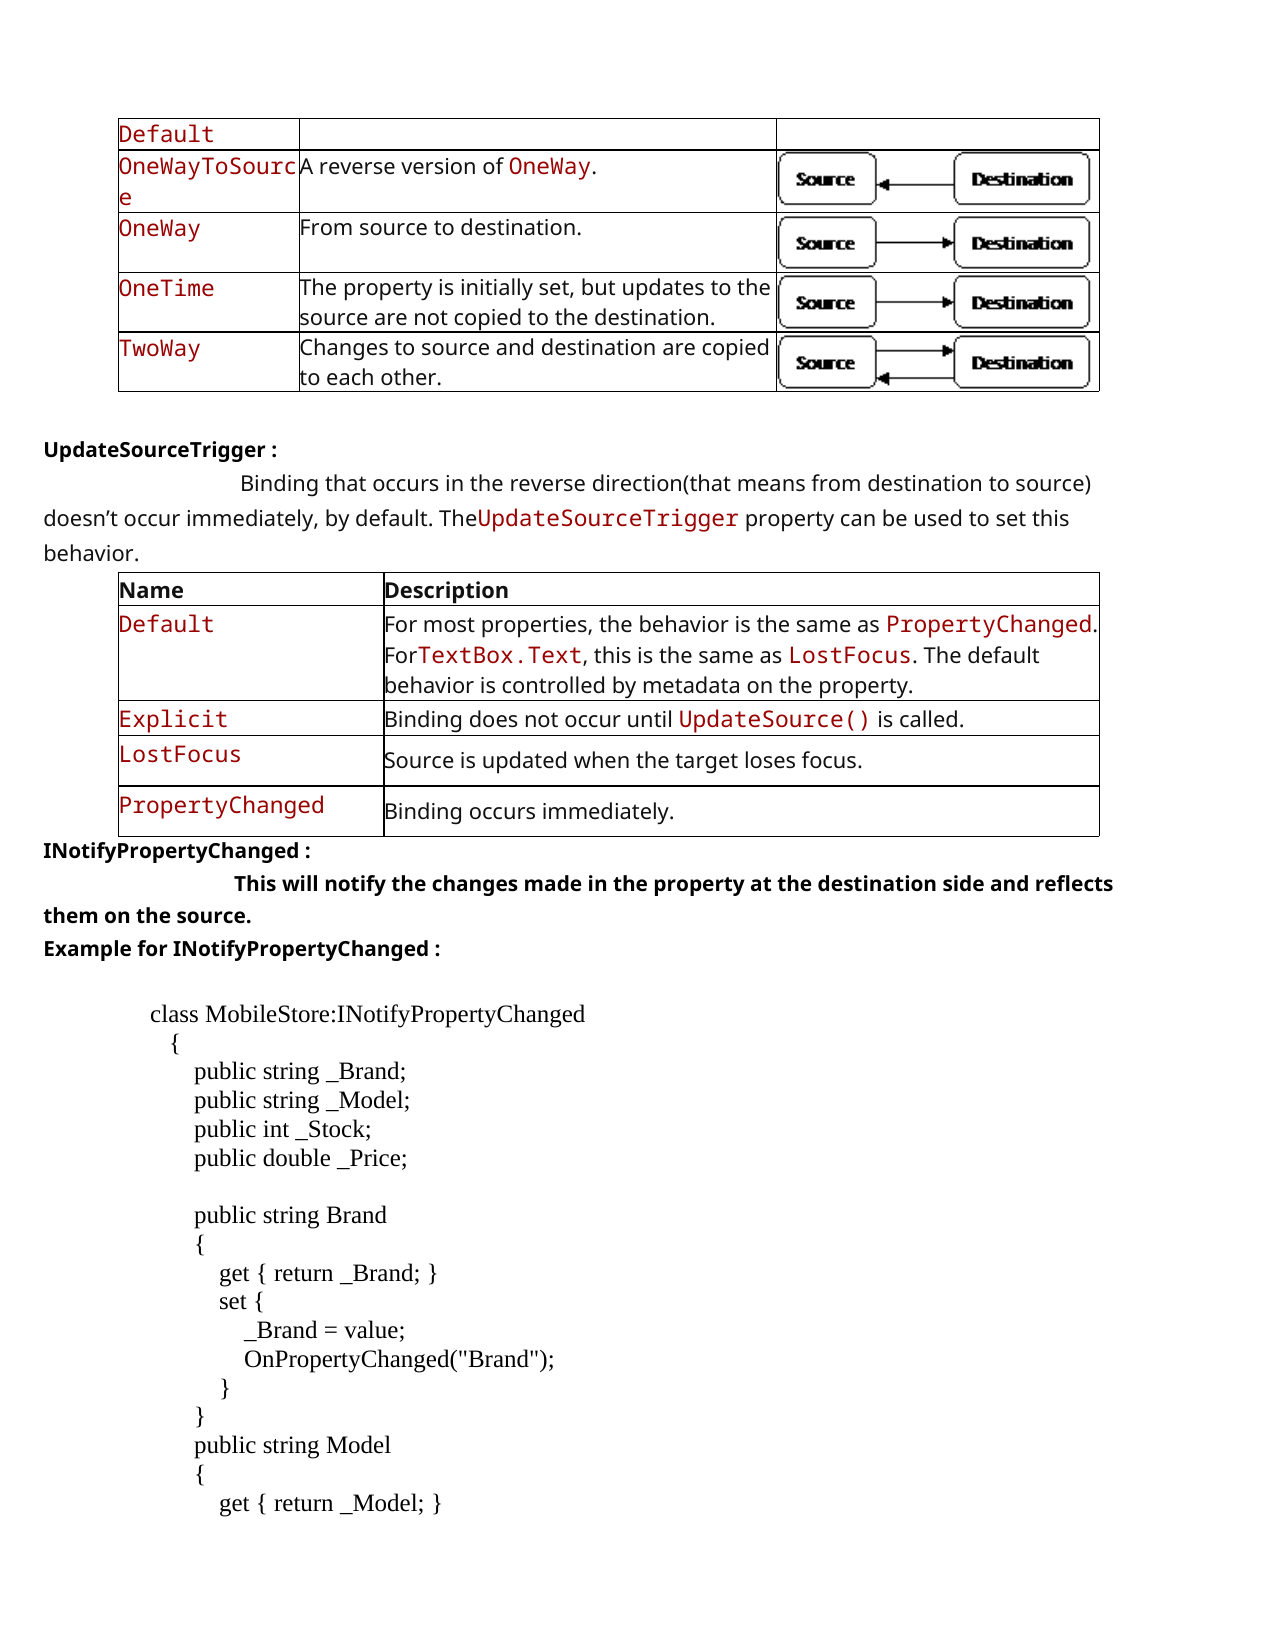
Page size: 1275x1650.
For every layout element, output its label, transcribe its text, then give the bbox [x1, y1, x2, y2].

table_cell LostFocus [119, 736, 383, 785]
text  get { return _Model; } [118, 1488, 1157, 1516]
table_cell [300, 119, 776, 149]
text  public string Model [118, 1430, 1157, 1459]
table_cell Explicit [119, 701, 383, 735]
table_cell Source is updated when the target loses focus. [385, 736, 1099, 785]
text  } [118, 1373, 1157, 1401]
table_cell TwoWay [119, 333, 299, 391]
table_cell For most properties, the behavior is the same as PropertyChanged. ForTextBox.Text, this is the same as LostFocus. The default behavior is controlled by metadata on the property. [385, 606, 1099, 700]
text This will notify the changes made in the property at the destination side and reflects them on the source. [43, 869, 1169, 930]
table_cell Binding does not occur until UpdateSource() is called. [385, 701, 1099, 735]
table_cell PropertyChanged [119, 787, 383, 836]
text  public int _Stock; [118, 1114, 1157, 1143]
text INotifyPropertyChanged : [43, 836, 1169, 865]
table_cell From source to destination. [300, 213, 775, 272]
text Binding that occurs in the reverse direction(that means from destination to source) doesn’t occur immediately, by default. TheUpdateSourceTrigger property can be used to set this behavior. [43, 468, 1169, 568]
text  _Brand = value; [118, 1315, 1157, 1344]
text Example for INotifyPropertyChanged : [43, 934, 1169, 963]
table_cell [1095, 273, 1099, 331]
text  class MobileStore:INotifyPropertyChanged [118, 999, 1157, 1028]
text  public double _Price; [118, 1143, 1157, 1171]
text  [118, 1171, 1157, 1200]
table_cell OneWayToSource [119, 151, 299, 212]
table_cell [1095, 213, 1099, 272]
text  public string _Model; [118, 1085, 1157, 1114]
table_header Description [385, 573, 1099, 605]
text  OnPropertyChanged("Brand"); [118, 1344, 1157, 1373]
table_cell The property is initially set, but updates to the source are not copied to the destination. [300, 273, 775, 331]
text  { [118, 1028, 1157, 1056]
text  public string _Brand; [118, 1056, 1157, 1085]
table_header Name [119, 573, 383, 605]
table_cell Default [119, 606, 383, 700]
table_cell OneWay [119, 213, 299, 272]
table_cell Default [119, 119, 299, 149]
text  { [118, 1229, 1157, 1258]
text  } [118, 1401, 1157, 1430]
table_cell [777, 119, 1099, 149]
text  get { return _Brand; } [118, 1258, 1157, 1286]
table_cell OneTime [119, 273, 299, 331]
text  { [118, 1459, 1157, 1488]
table_cell A reverse version of OneWay. [300, 151, 776, 212]
table_cell [777, 151, 1099, 212]
text  public string Brand [118, 1200, 1157, 1229]
table_cell Changes to source and destination are copied to each other. [300, 333, 775, 391]
table_cell Binding occurs immediately. [385, 787, 1099, 836]
table_cell [1095, 333, 1099, 391]
text  set { [118, 1286, 1157, 1315]
text UpdateSourceTrigger : [43, 435, 1169, 463]
